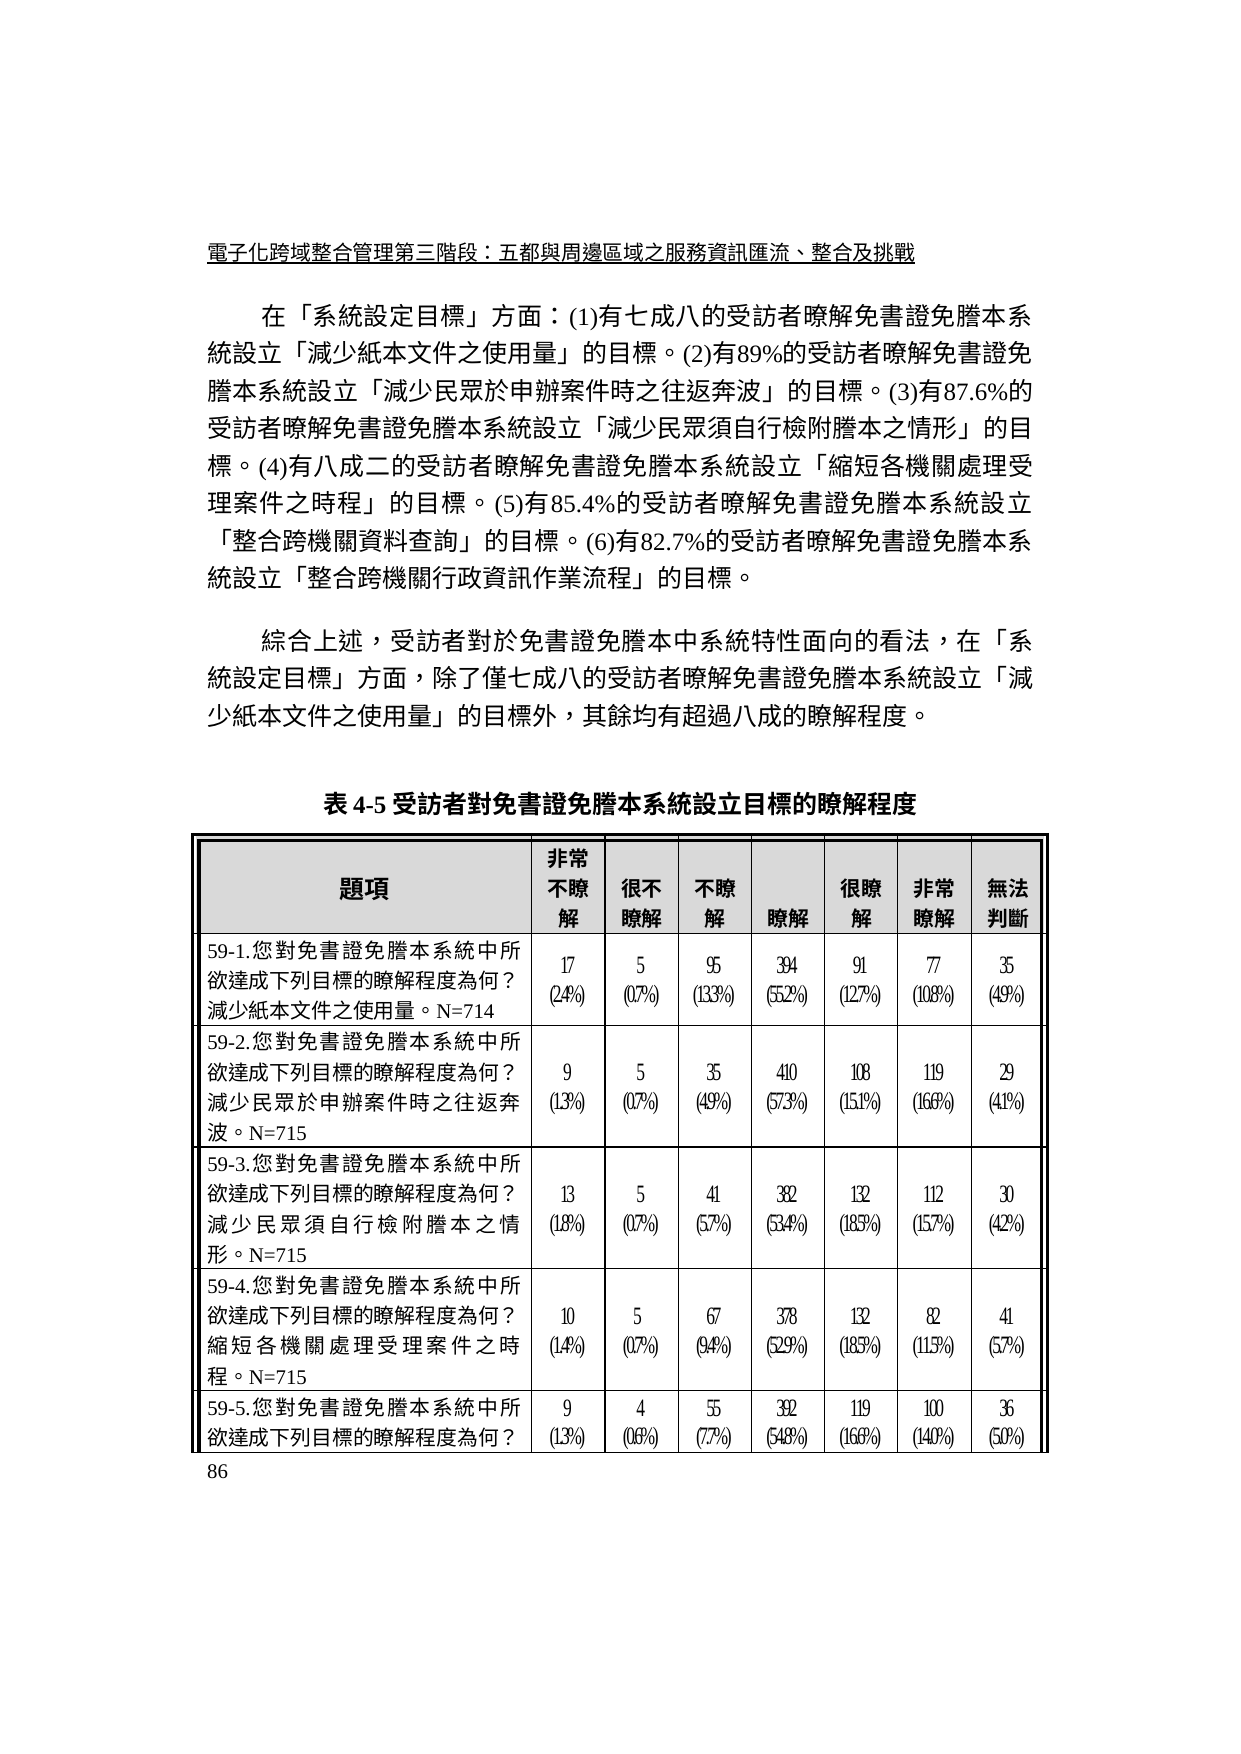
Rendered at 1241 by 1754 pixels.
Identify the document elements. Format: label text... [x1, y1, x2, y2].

table_cell 30 (4.2%) [972, 1148, 1040, 1268]
table_cell 59-3.您對免書證免謄本系統中所欲達成下列目標的瞭解程度為何？減少民眾須自行檢附謄本之情形。N=715 [201, 1148, 531, 1268]
table_cell 5 (0.7%) [606, 1148, 678, 1268]
table_cell 77 (10.8%) [898, 934, 971, 1024]
table_cell 378 (52.9%) [752, 1269, 824, 1390]
table_cell 41 (5.7%) [679, 1148, 751, 1268]
text 表4-5 受訪者對免書證免謄本系統設立目標的瞭解程度 [207, 783, 1033, 820]
table_cell 119 (16.6%) [825, 1391, 897, 1452]
table_header 很不瞭解 [606, 842, 678, 933]
table_cell 132 (18.5%) [825, 1148, 897, 1268]
table_cell 10 (1.4%) [532, 1269, 604, 1390]
table_cell 55 (7.7%) [679, 1391, 751, 1452]
table_cell 95 (13.3%) [679, 934, 751, 1024]
table_header 非常瞭解 [898, 842, 971, 933]
table_cell 82 (11.5%) [898, 1269, 971, 1390]
table_cell 132 (18.5%) [825, 1269, 897, 1390]
table_header 題項 [196, 836, 531, 933]
table_cell 13 (1.8%) [532, 1148, 604, 1268]
table_cell 5 (0.7%) [606, 934, 678, 1024]
table_cell 36 (5.0%) [972, 1391, 1040, 1452]
table_cell 59-1.您對免書證免謄本系統中所欲達成下列目標的瞭解程度為何？減少紙本文件之使用量。N=714 [201, 934, 531, 1024]
table_cell 5 (0.7%) [606, 1026, 678, 1146]
table_cell 392 (54.8%) [752, 1391, 824, 1452]
table_cell 119 (16.6%) [898, 1026, 971, 1146]
table_header 非常不瞭解 [532, 842, 604, 933]
table_cell 382 (53.4%) [752, 1148, 824, 1268]
table_cell 4 (0.6%) [606, 1391, 678, 1452]
table_cell 41 (5.7%) [972, 1269, 1040, 1390]
table_header 無法判斷 [972, 836, 1044, 933]
table_cell 100 (14.0%) [898, 1391, 971, 1452]
table_cell 108 (15.1%) [825, 1026, 897, 1146]
text 在「系統設定目標」方面：(1)有七成八的受訪者暸解免書證免謄本系統設立「減少紙本文件之使用量」的目標。(2)有89%的受訪者暸解免書證免謄本系統設立「減少民眾於申辦案件時之往返奔波」的目標。(3)有87.6%的受訪者暸解免書證免謄本系統設立「減少民眾須自行檢附謄本之情形」的目標。(4)有八成二的受訪者瞭解免書證免謄本系統設立「縮短各機關處理受理案件之時程」的目標。(5)有85.4%的受訪者暸解免書證免謄本系統設立「整合跨機關資料查詢」的目標。(6)有82.7%的受訪者暸解免書證免謄本系統設立「整合跨機關行政資訊作業流程」的目標。 [207, 295, 1033, 595]
table_cell 67 (9.4%) [679, 1269, 751, 1390]
table_cell 59-4.您對免書證免謄本系統中所欲達成下列目標的瞭解程度為何？縮短各機關處理受理案件之時程。N=715 [201, 1269, 531, 1390]
table_cell 112 (15.7%) [898, 1148, 971, 1268]
table_cell 410 (57.3%) [752, 1026, 824, 1146]
table_cell 9 (1.3%) [532, 1391, 604, 1452]
table_cell 35 (4.9%) [679, 1026, 751, 1146]
table_header 不瞭解 [679, 842, 751, 933]
table_cell 59-5.您對免書證免謄本系統中所欲達成下列目標的瞭解程度為何？ [201, 1391, 531, 1452]
table_cell 394 (55.2%) [752, 934, 824, 1024]
table_cell 9 (1.3%) [532, 1026, 604, 1146]
table_cell 59-2.您對免書證免謄本系統中所欲達成下列目標的瞭解程度為何？減少民眾於申辦案件時之往返奔波。N=715 [201, 1026, 531, 1146]
table_cell 29 (4.1%) [972, 1026, 1040, 1146]
text 綜合上述，受訪者對於免書證免謄本中系統特性面向的看法，在「系統設定目標」方面，除了僅七成八的受訪者暸解免書證免謄本系統設立「減少紙本文件之使用量」的目標外，其餘均有超過八成的瞭解程度。 [207, 620, 1033, 733]
table_cell 35 (4.9%) [972, 934, 1040, 1024]
table_header 瞭解 [752, 842, 824, 933]
table_header 很瞭解 [825, 842, 897, 933]
table_cell 17 (2.4%) [532, 934, 604, 1024]
table_cell 5 (0.7%) [606, 1269, 678, 1390]
table_cell 91 (12.7%) [825, 934, 897, 1024]
